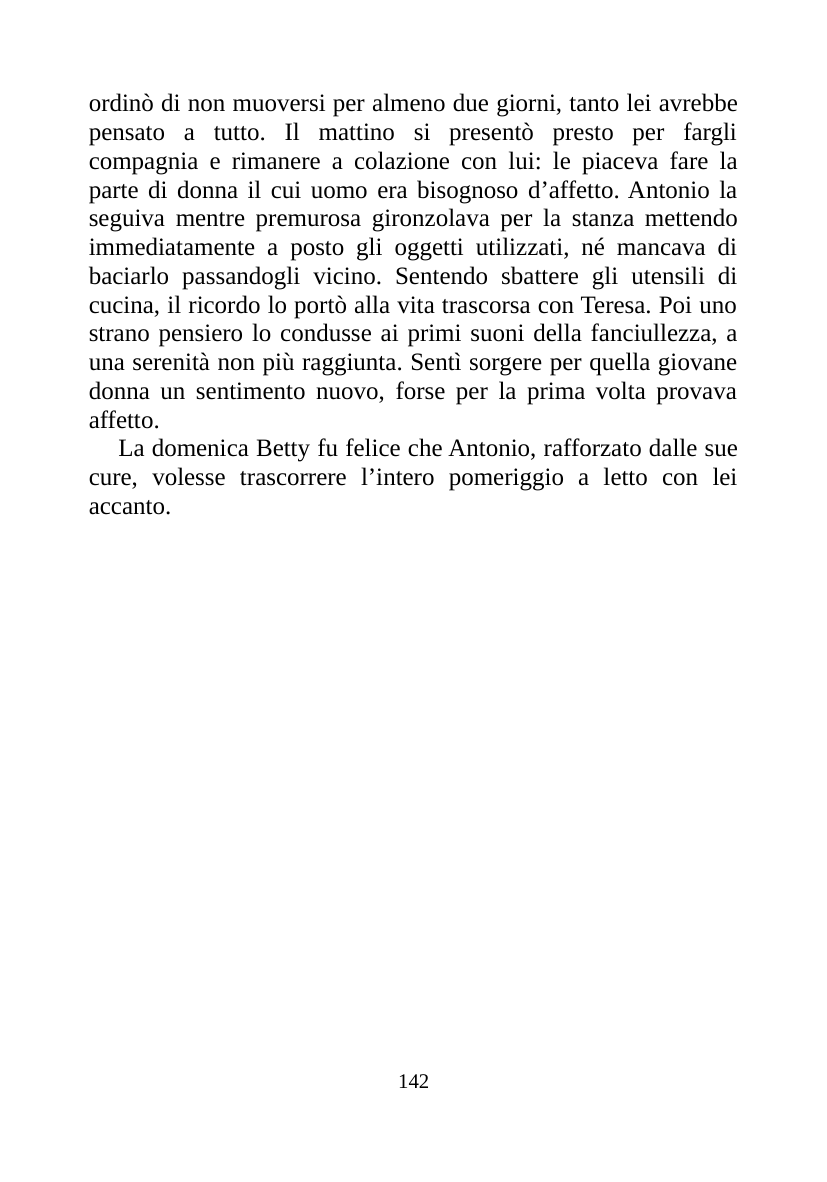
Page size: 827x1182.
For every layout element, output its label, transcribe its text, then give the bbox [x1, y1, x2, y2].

text La domenica Betty fu felice che Antonio, rafforzato dalle sue cure, volesse trascorrere l’intero pomeriggio a letto con lei accanto. [88, 433, 738, 520]
text ordinò di non muoversi per almeno due giorni, tanto lei avrebbe pensato a tutto. Il mattino si presentò presto per fargli compagnia e rimanere a colazione con lui: le piaceva fare la parte di donna il cui uomo era bisognoso d’affetto. Antonio la seguiva mentre premurosa gironzolava per la stanza mettendo immediatamente a posto gli oggetti utilizzati, né mancava di baciarlo passandogli vicino. Sentendo sbattere gli utensili di cucina, il ricordo lo portò alla vita trascorsa con Teresa. Poi uno strano pensiero lo condusse ai primi suoni della fanciullezza, a una serenità non più raggiunta. Sentì sorgere per quella giovane donna un sentimento nuovo, forse per la prima volta provava affetto. [88, 88, 738, 433]
